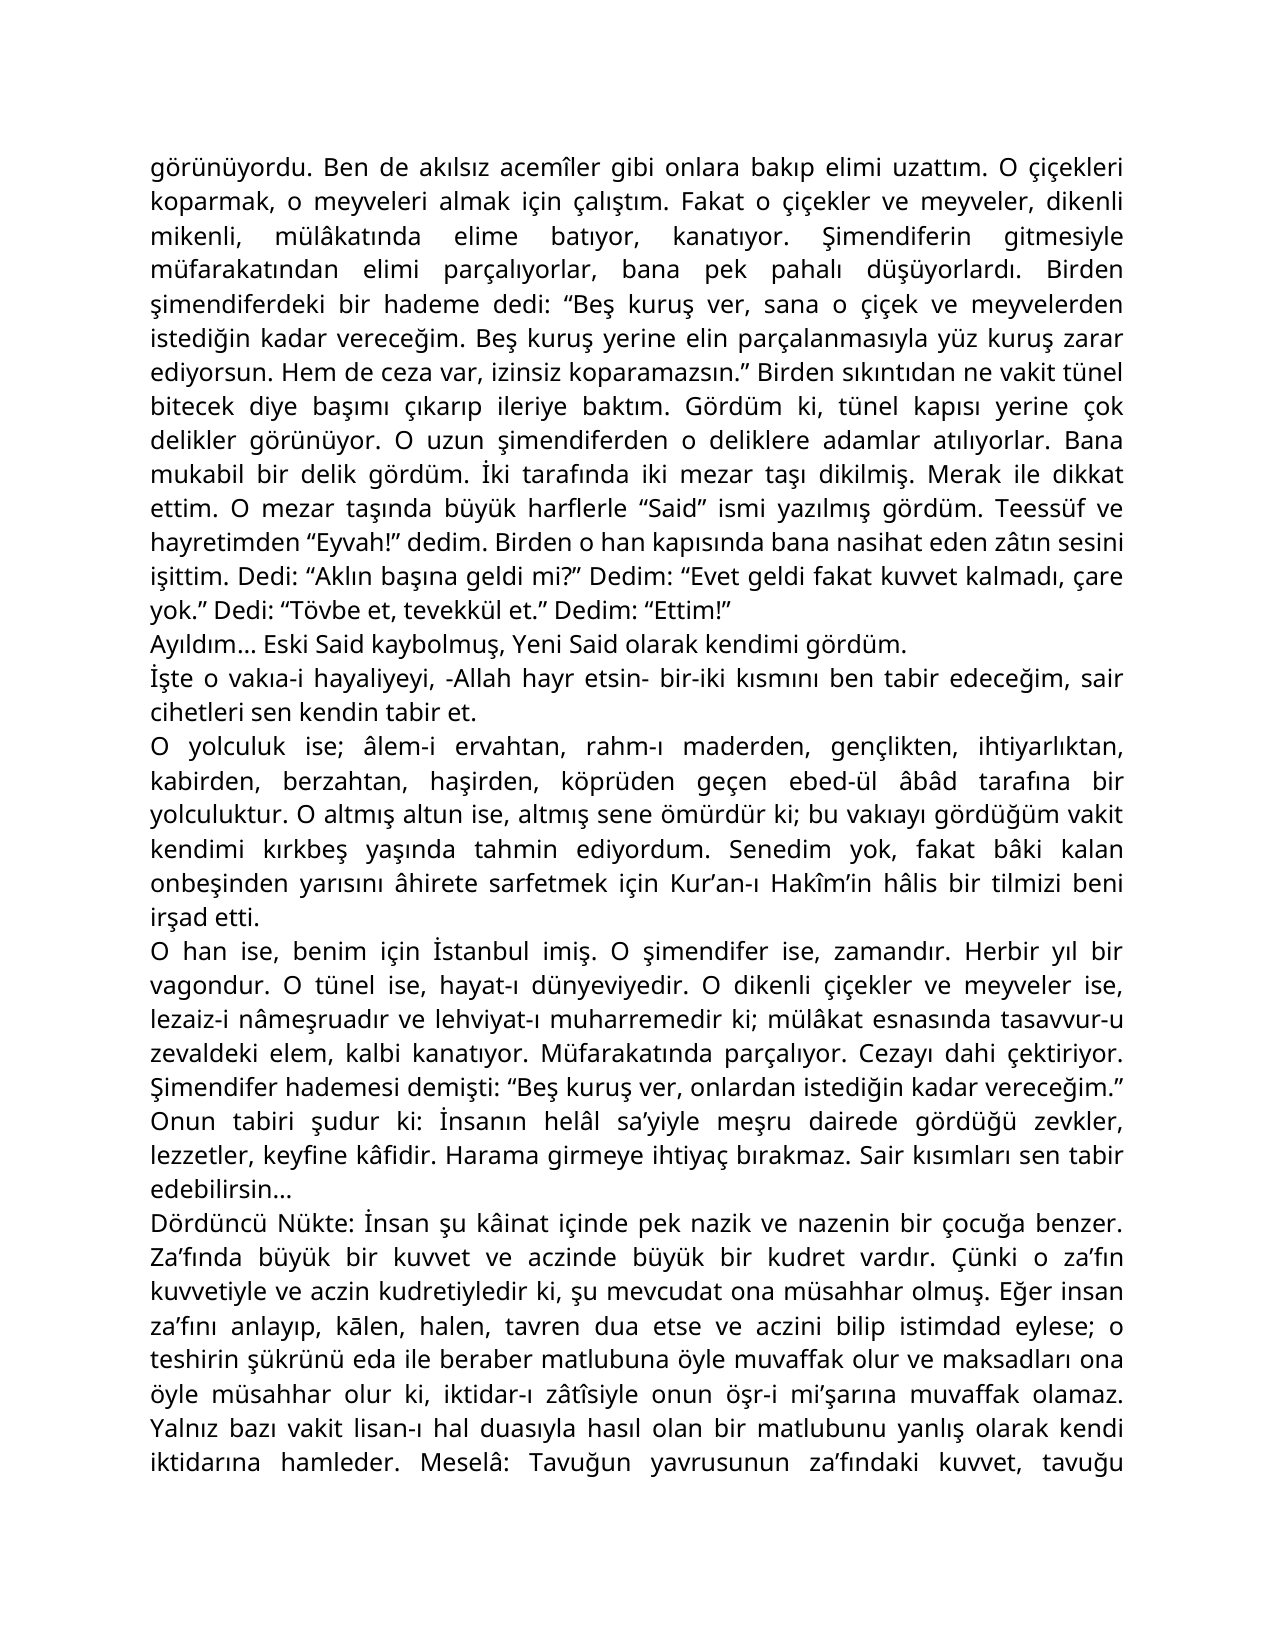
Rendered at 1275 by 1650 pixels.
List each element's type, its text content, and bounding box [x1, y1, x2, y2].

text Dördüncü Nükte: İnsan şu kâinat içinde pek nazik ve nazenin bir çocuğa benzer. Za’fında büyük bir kuvvet ve aczinde büyük bir kudret vardır. Çünki o za’fın kuvvetiyle ve aczin kudretiyledir ki, şu mevcudat ona müsahhar olmuş. Eğer insan za’fını anlayıp, kālen, halen, tavren dua etse ve aczini bilip istimdad eylese; o teshirin şükrünü eda ile beraber matlubuna öyle muvaffak olur ve maksadları ona öyle müsahhar olur ki, iktidar-ı zâtîsiyle onun öşr-i mi’şarına muvaffak olamaz. Yalnız bazı vakit lisan-ı hal duasıyla hasıl olan bir matlubunu yanlış olarak kendi iktidarına hamleder. Meselâ: Tavuğun yavrusunun za’fındaki kuvvet, tavuğu [150, 1206, 1125, 1478]
text Ayıldım… Eski Said kaybolmuş, Yeni Said olarak kendimi gördüm. [150, 627, 1125, 661]
text görünüyordu. Ben de akılsız acemîler gibi onlara bakıp elimi uzattım. O çiçekleri koparmak, o meyveleri almak için çalıştım. Fakat o çiçekler ve meyveler, dikenli mikenli, mülâkatında elime batıyor, kanatıyor. Şimendiferin gitmesiyle müfarakatından elimi parçalıyorlar, bana pek pahalı düşüyorlardı. Birden şimendiferdeki bir hademe dedi: “Beş kuruş ver, sana o çiçek ve meyvelerden istediğin kadar vereceğim. Beş kuruş yerine elin parçalanmasıyla yüz kuruş zarar ediyorsun. Hem de ceza var, izinsiz koparamazsın.” Birden sıkıntıdan ne vakit tünel bitecek diye başımı çıkarıp ileriye baktım. Gördüm ki, tünel kapısı yerine çok delikler görünüyor. O uzun şimendiferden o deliklere adamlar atılıyorlar. Bana mukabil bir delik gördüm. İki tarafında iki mezar taşı dikilmiş. Merak ile dikkat ettim. O mezar taşında büyük harflerle “Said” ismi yazılmış gördüm. Teessüf ve hayretimden “Eyvah!” dedim. Birden o han kapısında bana nasihat eden zâtın sesini işittim. Dedi: “Aklın başına geldi mi?” Dedim: “Evet geldi fakat kuvvet kalmadı, çare yok.” Dedi: “Tövbe et, tevekkül et.” Dedim: “Ettim!” [150, 150, 1125, 627]
text O han ise, benim için İstanbul imiş. O şimendifer ise, zamandır. Herbir yıl bir vagondur. O tünel ise, hayat-ı dünyeviyedir. O dikenli çiçekler ve meyveler ise, lezaiz-i nâmeşruadır ve lehviyat-ı muharremedir ki; mülâkat esnasında tasavvur-u zevaldeki elem, kalbi kanatıyor. Müfarakatında parçalıyor. Cezayı dahi çektiriyor. Şimendifer hademesi demişti: “Beş kuruş ver, onlardan istediğin kadar vereceğim.” Onun tabiri şudur ki: İnsanın helâl sa’yiyle meşru dairede gördüğü zevkler, lezzetler, keyfine kâfidir. Harama girmeye ihtiyaç bırakmaz. Sair kısımları sen tabir edebilirsin… [150, 933, 1125, 1206]
text İşte o vakıa-i hayaliyeyi, -Allah hayr etsin- bir-iki kısmını ben tabir edeceğim, sair cihetleri sen kendin tabir et. [150, 661, 1125, 729]
text O yolculuk ise; âlem-i ervahtan, rahm-ı maderden, gençlikten, ihtiyarlıktan, kabirden, berzahtan, haşirden, köprüden geçen ebed-ül âbâd tarafına bir yolculuktur. O altmış altun ise, altmış sene ömürdür ki; bu vakıayı gördüğüm vakit kendimi kırkbeş yaşında tahmin ediyordum. Senedim yok, fakat bâki kalan onbeşinden yarısını âhirete sarfetmek için Kur’an-ı Hakîm’in hâlis bir tilmizi beni irşad etti. [150, 729, 1125, 933]
